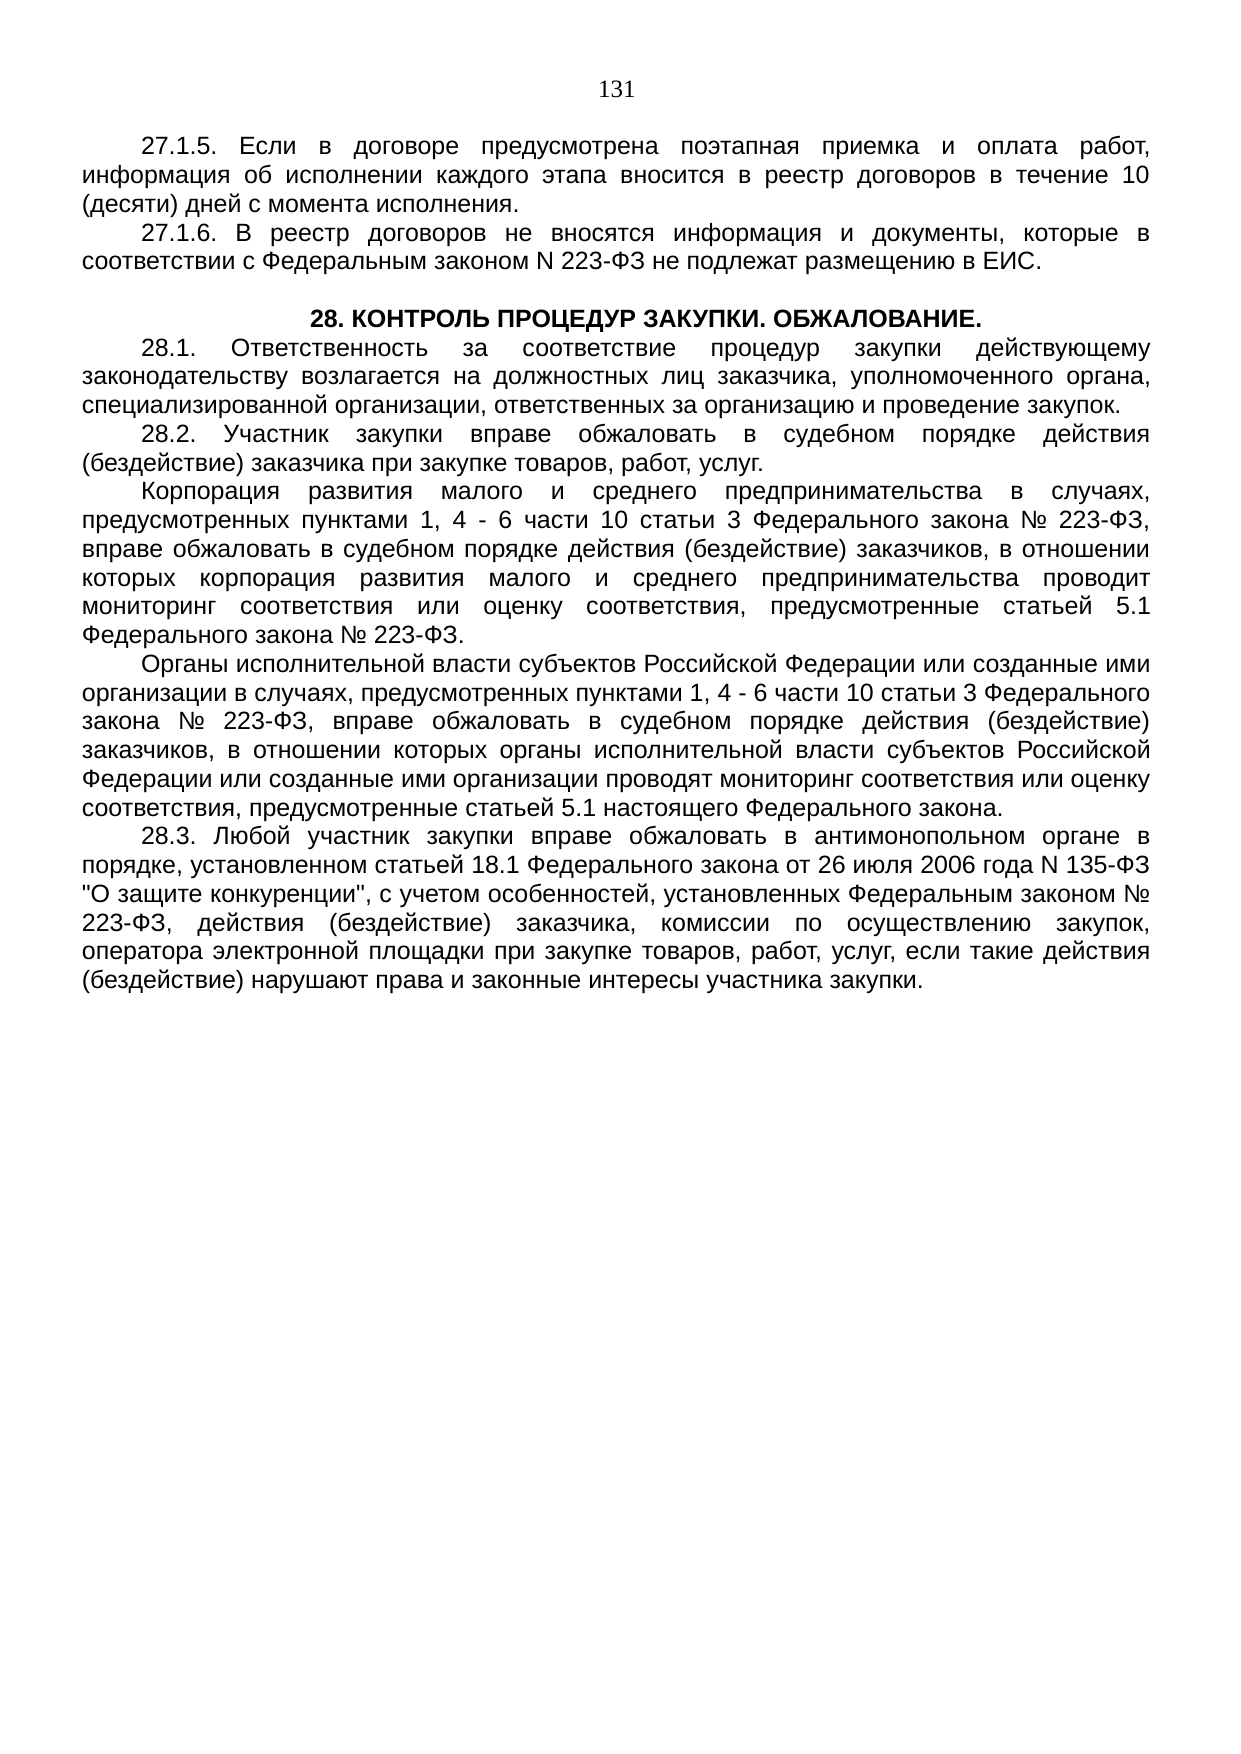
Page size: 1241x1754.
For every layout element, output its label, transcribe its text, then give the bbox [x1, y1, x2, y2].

text Корпорация развития малого и среднего предпринимательства в случаях, предусмотренных пунктами 1, 4 - 6 части 10 статьи 3 Федерального закона № 223-ФЗ, вправе обжаловать в судебном порядке действия (бездействие) заказчиков, в отношении которых корпорация развития малого и среднего предпринимательства проводит мониторинг соответствия или оценку соответствия, предусмотренные статьей 5.1 Федерального закона № 223-ФЗ. [82, 476, 1152, 649]
text Органы исполнительной власти субъектов Российской Федерации или созданные ими организации в случаях, предусмотренных пунктами 1, 4 - 6 части 10 статьи 3 Федерального закона № 223-ФЗ, вправе обжаловать в судебном порядке действия (бездействие) заказчиков, в отношении которых органы исполнительной власти субъектов Российской Федерации или созданные ими организации проводят мониторинг соответствия или оценку соответствия, предусмотренные статьей 5.1 настоящего Федерального закона. [82, 649, 1152, 821]
text 28.3. Любой участник закупки вправе обжаловать в антимонопольном органе в порядке, установленном статьей 18.1 Федерального закона от 26 июля 2006 года N 135-ФЗ "О защите конкуренции", с учетом особенностей, установленных Федеральным законом № 223-ФЗ, действия (бездействие) заказчика, комиссии по осуществлению закупок, оператора электронной площадки при закупке товаров, работ, услуг, если такие действия (бездействие) нарушают права и законные интересы участника закупки. [82, 821, 1152, 994]
text 27.1.5. Если в договоре предусмотрена поэтапная приемка и оплата работ, информация об исполнении каждого этапа вносится в реестр договоров в течение 10 (десяти) дней с момента исполнения. [82, 131, 1152, 217]
text 28.1. Ответственность за соответствие процедур закупки действующему законодательству возлагается на должностных лиц заказчика, уполномоченного органа, специализированной организации, ответственных за организацию и проведение закупок. [82, 332, 1152, 419]
text 28.2. Участник закупки вправе обжаловать в судебном порядке действия (бездействие) заказчика при закупке товаров, работ, услуг. [82, 419, 1152, 476]
text 28. КОНТРОЛЬ ПРОЦЕДУР ЗАКУПКИ. ОБЖАЛОВАНИЕ. [82, 304, 1152, 332]
text 27.1.6. В реестр договоров не вносятся информация и документы, которые в соответствии с Федеральным законом N 223-ФЗ не подлежат размещению в ЕИС. [82, 217, 1152, 275]
